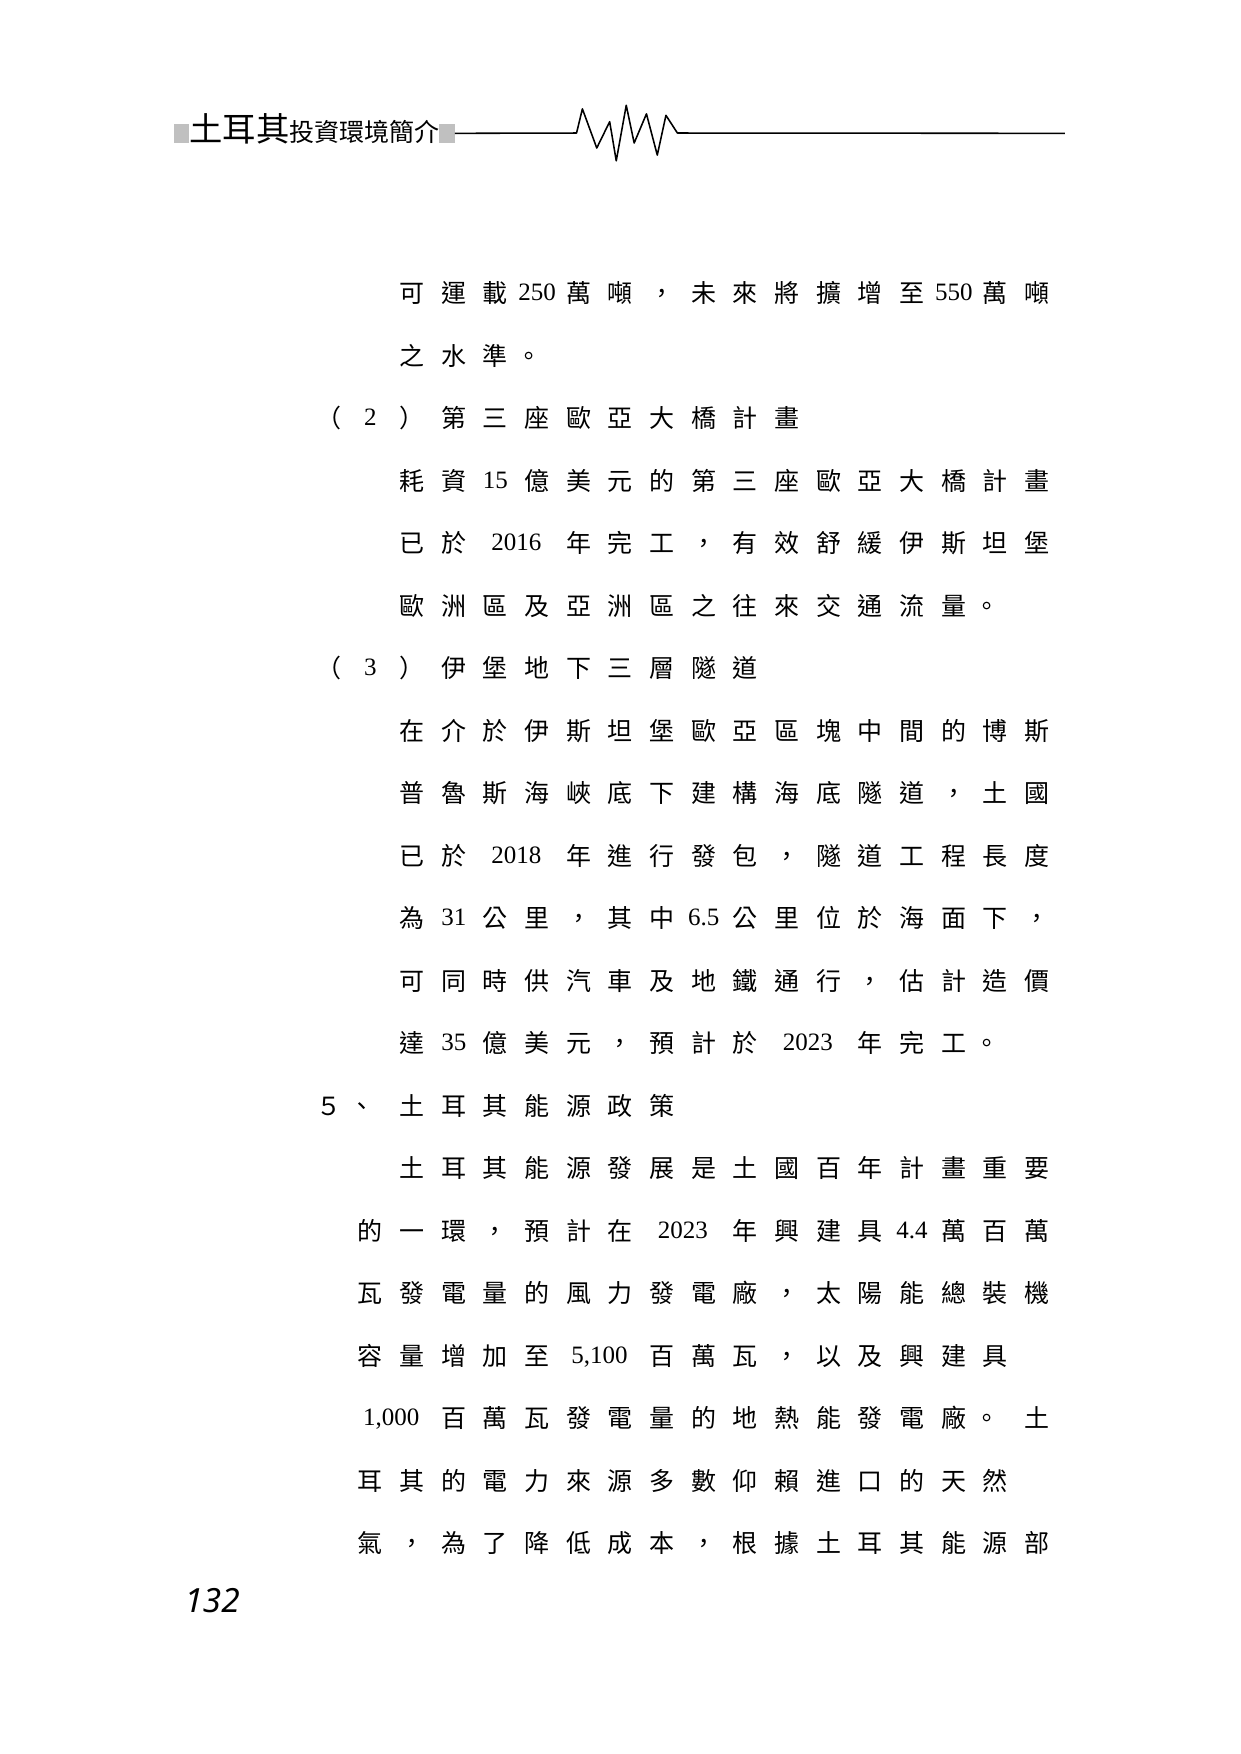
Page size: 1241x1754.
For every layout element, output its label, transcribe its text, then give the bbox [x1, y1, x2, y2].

text （3）伊堡地下三層隧道 [306, 625, 1058, 688]
text （2）第三座歐亞大橋計畫 [306, 375, 1058, 438]
text ５、土耳其能源政策 [281, 1063, 1058, 1125]
text 土耳其能源發展是土國百年計畫重要的一環，預計在2023年興建具4.4萬百萬瓦發電量的風力發電廠，太陽能總裝機容量增加至5,100百萬瓦，以及興建具1,000百萬瓦發電量的地熱能發電廠。土耳其的電力來源多數仰賴進口的天然氣，為了降低成本，根據土耳其能源部 [330, 1125, 1058, 1563]
text 在介於伊斯坦堡歐亞區塊中間的博斯普魯斯海峽底下建構海底隧道，土國已於2018年進行發包，隧道工程長度為31公里，其中6.5公里位於海面下，可同時供汽車及地鐵通行，估計造價達35億美元，預計於2023年完工。 [367, 688, 1058, 1063]
text 可運載250萬噸，未來將擴增至550萬噸之水準。 [367, 250, 1058, 375]
text 耗資15億美元的第三座歐亞大橋計畫已於2016年完工，有效舒緩伊斯坦堡歐洲區及亞洲區之往來交通流量。 [367, 438, 1058, 625]
